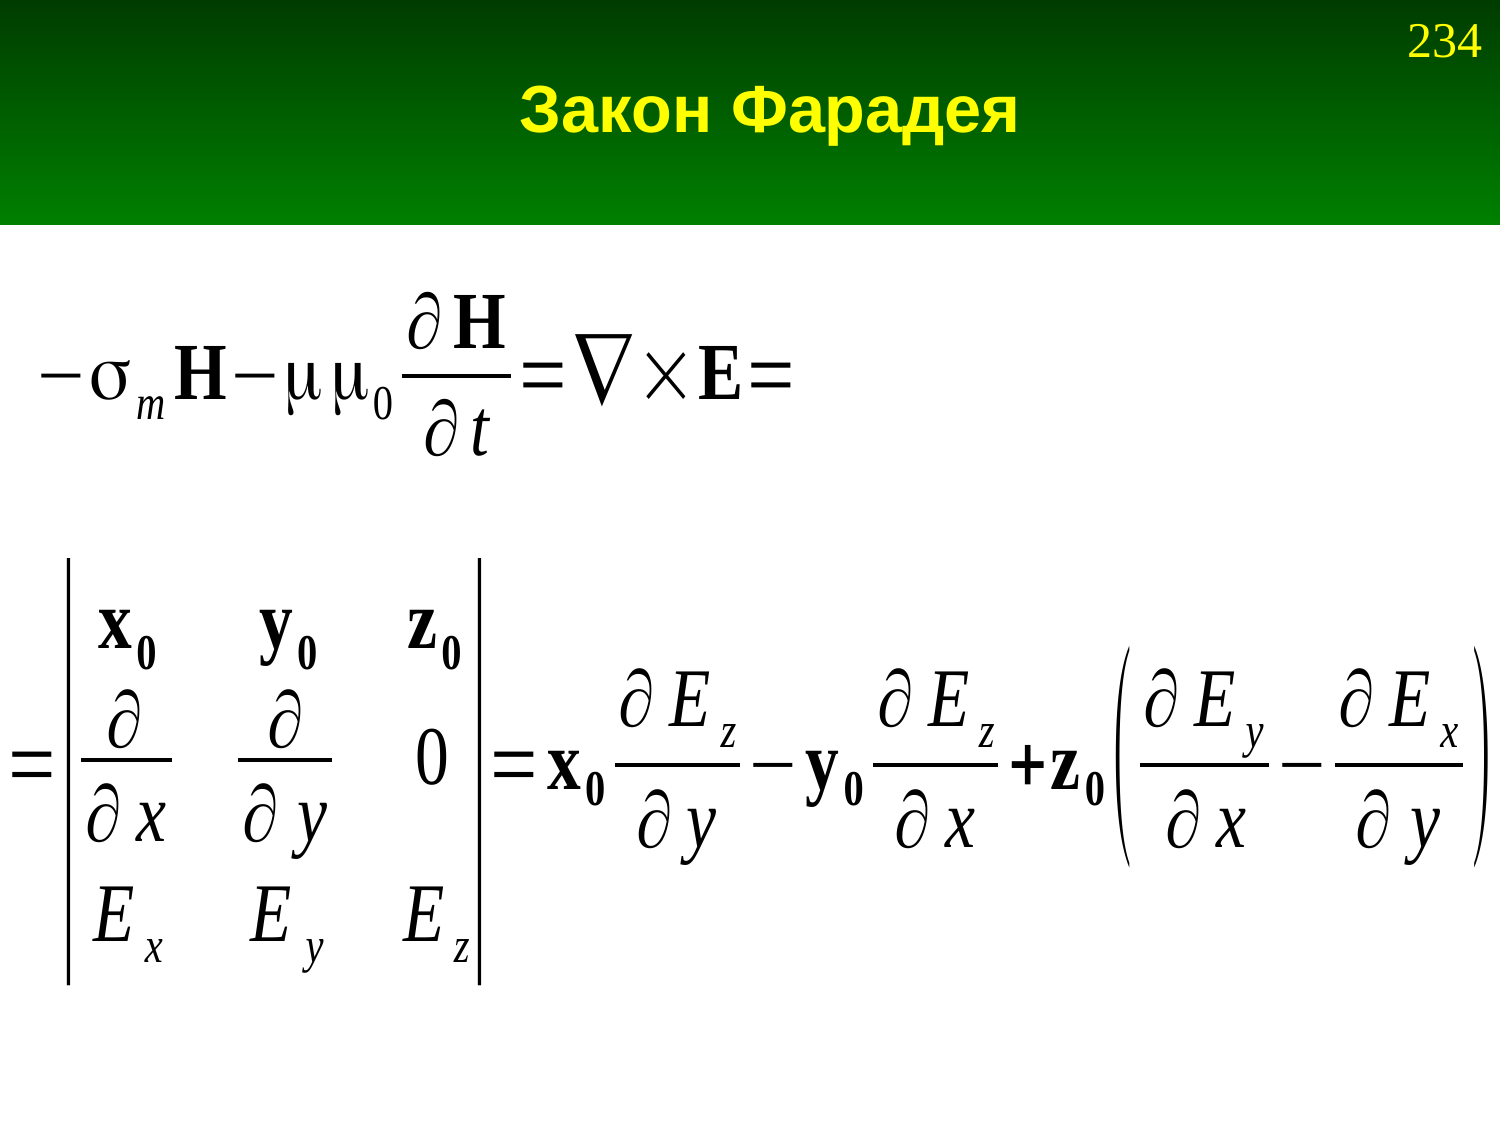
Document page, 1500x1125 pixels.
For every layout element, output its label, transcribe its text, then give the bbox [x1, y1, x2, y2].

chart [0, 554, 1500, 992]
chart [17, 277, 817, 472]
title Закон Фарадея [100, 2, 1441, 209]
